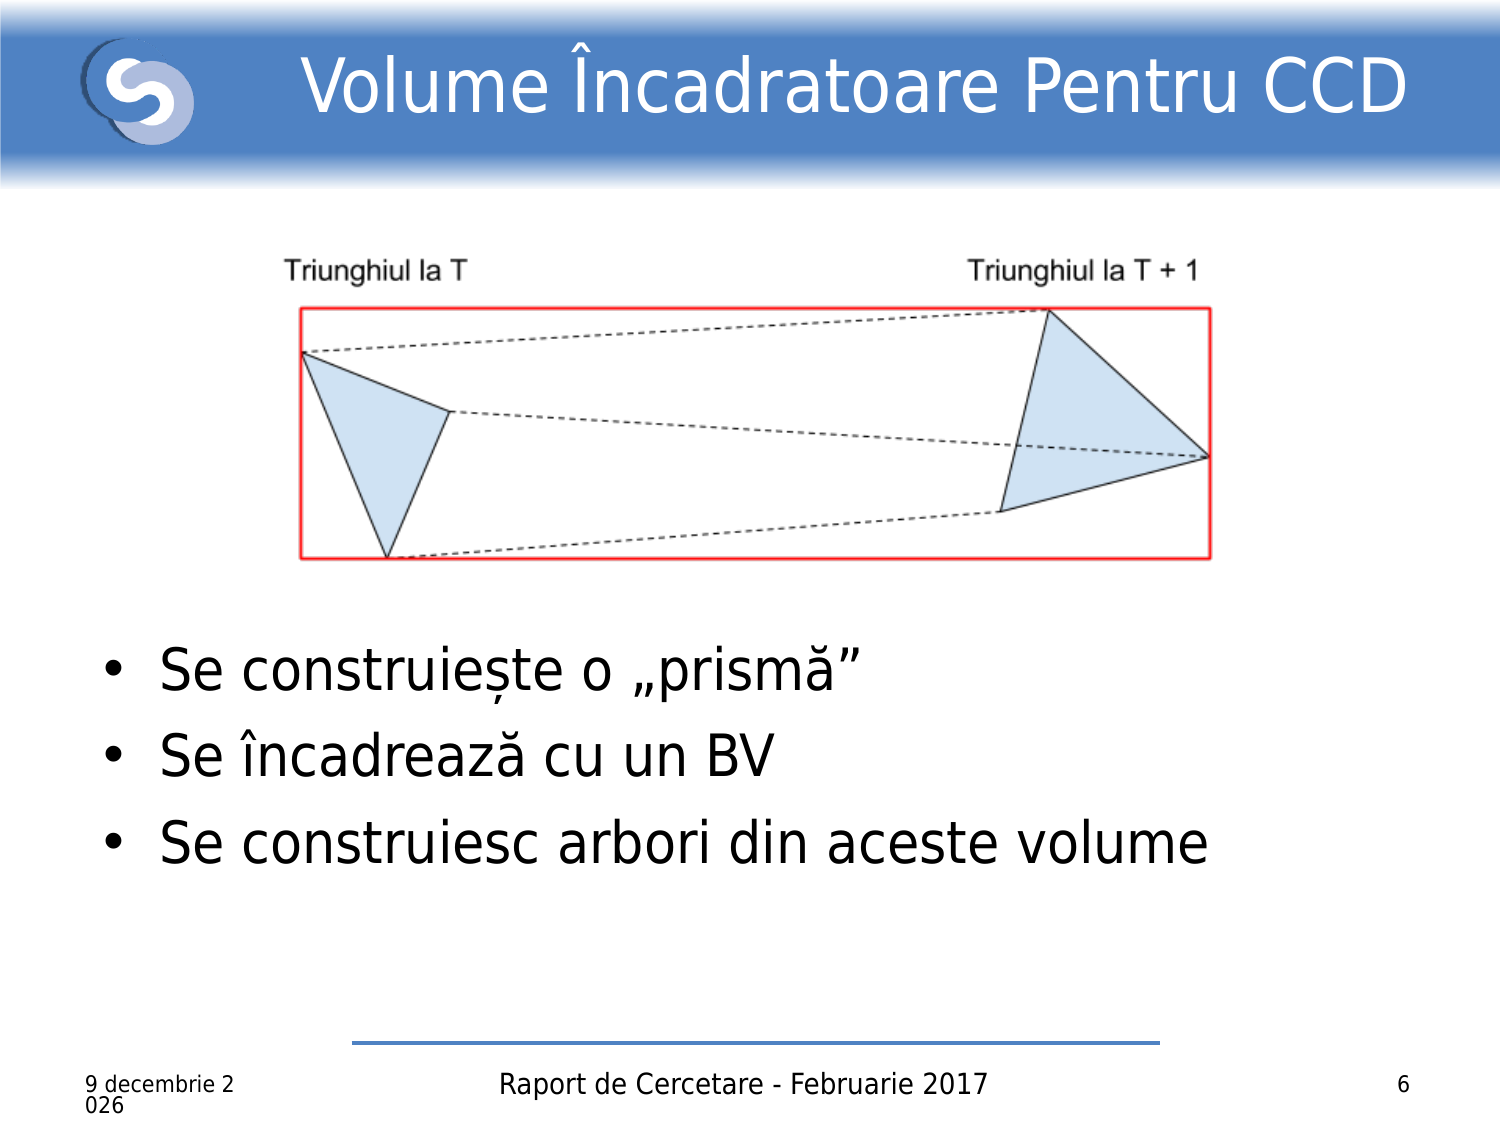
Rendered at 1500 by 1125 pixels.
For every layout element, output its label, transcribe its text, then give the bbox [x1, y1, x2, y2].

picture [252, 220, 1241, 591]
title Volume Încadratoare Pentru CCD [199, 11, 1425, 155]
picture [0, 0, 1500, 189]
list Se construiește o „prismă” Se încadrează cu un BV Se construiesc arbori din aceste volume [88, 354, 1439, 1125]
